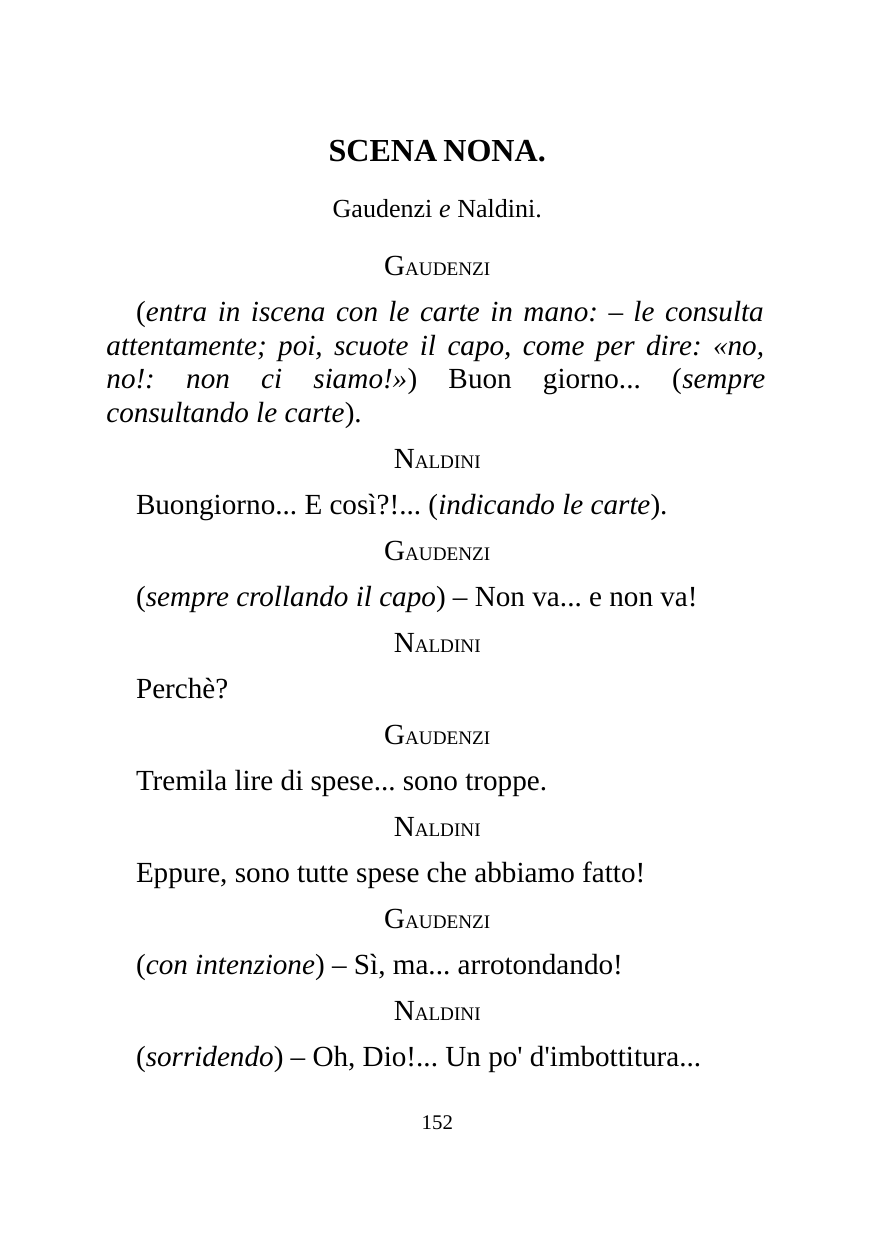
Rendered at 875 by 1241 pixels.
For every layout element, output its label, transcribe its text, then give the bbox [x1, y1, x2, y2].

text Gaudenzi e Naldini. [106, 193, 768, 223]
text Naldini [106, 809, 768, 843]
subtitle SCENA NONA. [106, 131, 768, 168]
text Gaudenzi [106, 248, 768, 282]
text Gaudenzi [106, 717, 768, 751]
text Gaudenzi [106, 533, 768, 566]
text Eppure, sono tutte spese che abbiamo fatto! [106, 855, 768, 889]
text Tremila lire di spese... sono troppe. [106, 763, 768, 797]
text (entra in iscena con le carte in mano: – le consulta attentamente; poi, scuote il capo, come per dire: «no, no!: non ci siamo!») Buon giorno... (sempre consultando le carte). [106, 294, 768, 428]
text (con intenzione) – Sì, ma... arrotondando! [106, 947, 768, 981]
text Perchè? [106, 671, 768, 704]
text (sempre crollando il capo) – Non va... e non va! [106, 579, 768, 612]
text Naldini [106, 441, 768, 474]
text Buongiorno... E così?!... (indicando le carte). [106, 487, 768, 520]
text Naldini [106, 993, 768, 1027]
text Naldini [106, 625, 768, 658]
text (sorridendo) – Oh, Dio!... Un po' d'imbottitura... [106, 1039, 768, 1073]
text Gaudenzi [106, 901, 768, 935]
